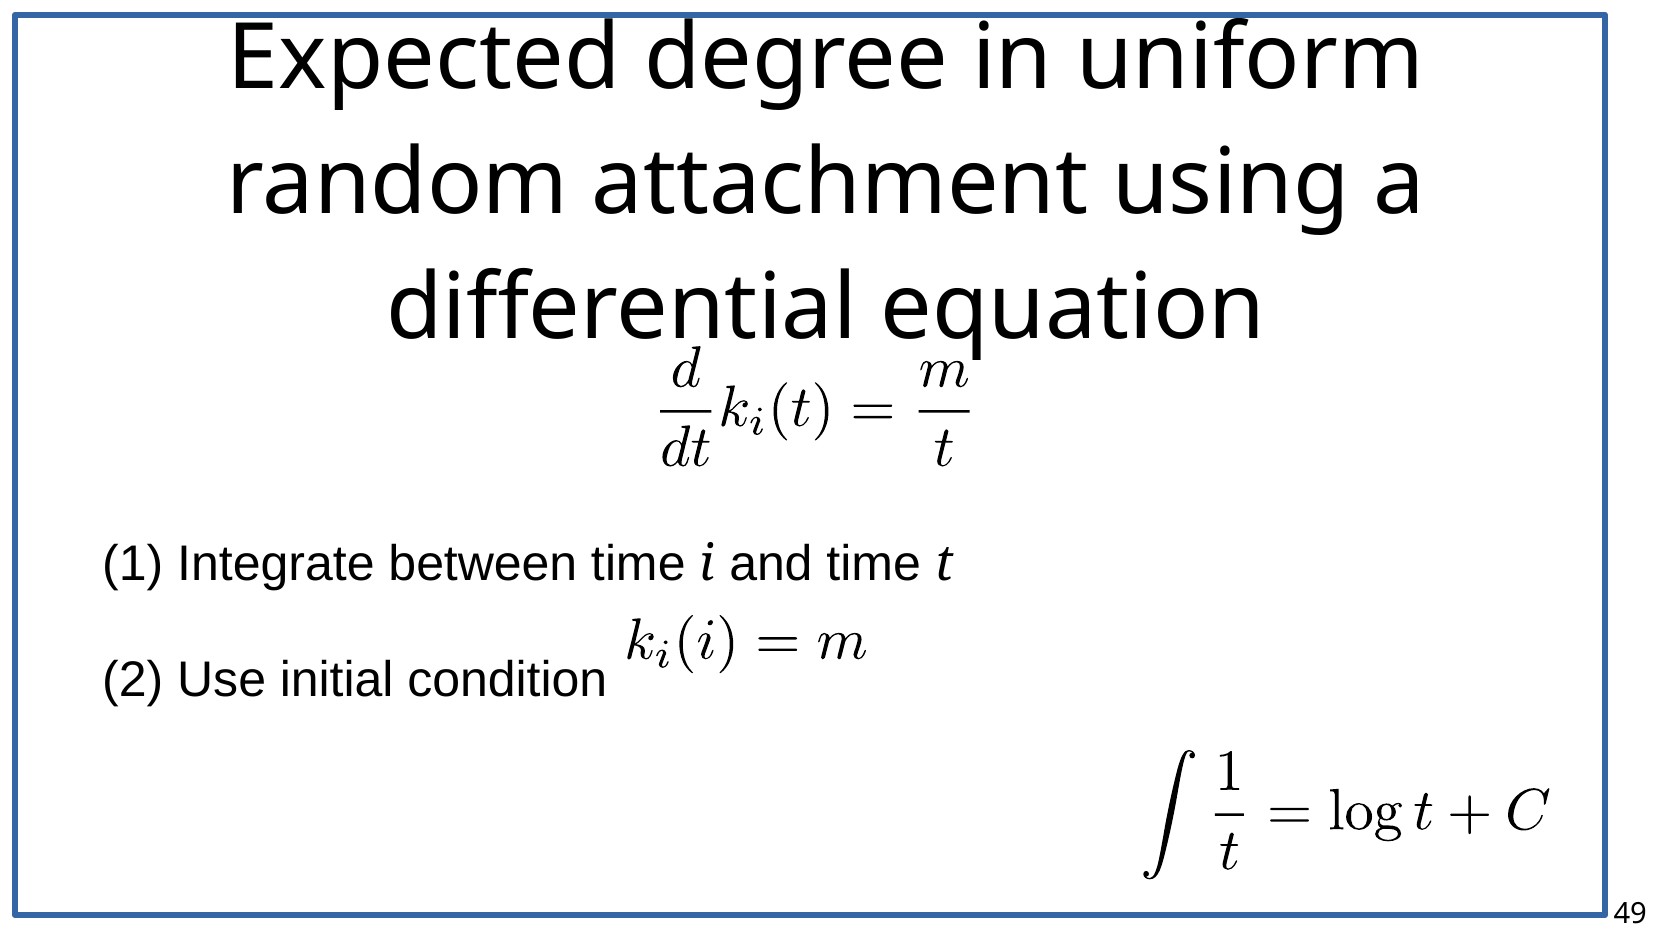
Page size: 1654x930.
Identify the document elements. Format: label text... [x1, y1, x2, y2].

text_box (1) Integrate between time i and time t (2) Use initial condition [87, 519, 1501, 702]
text_box [624, 615, 868, 674]
text_box [660, 346, 970, 467]
title Expected degree in uniform random attachment using a differential equation [82, 24, 1571, 333]
text_box [1140, 750, 1551, 880]
